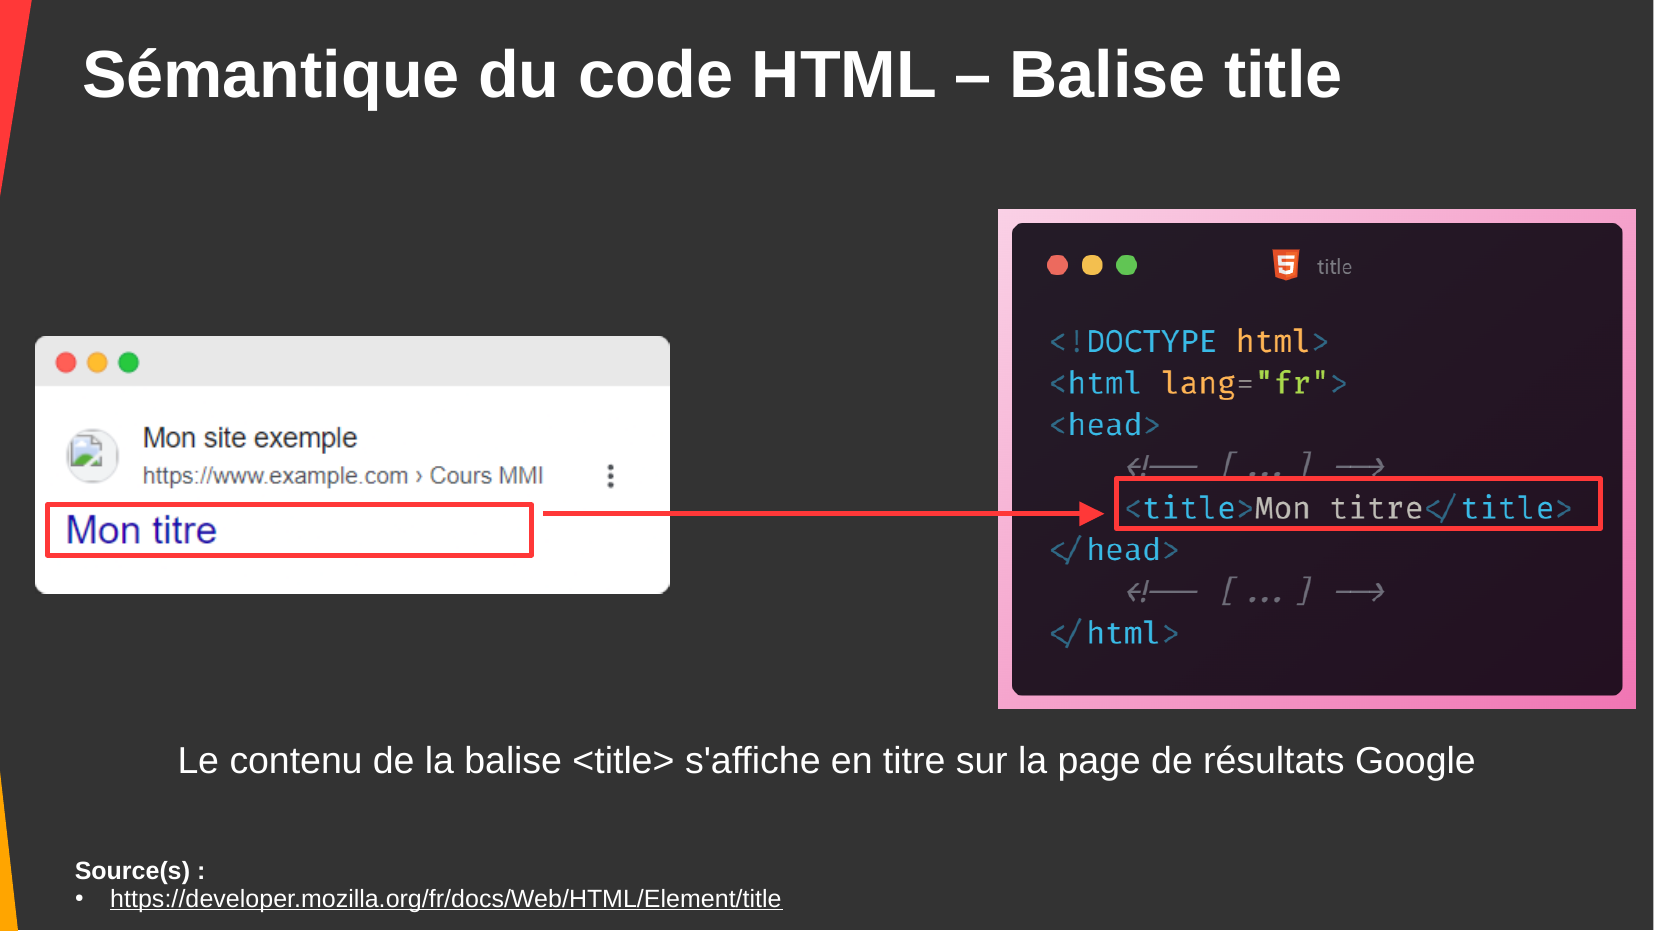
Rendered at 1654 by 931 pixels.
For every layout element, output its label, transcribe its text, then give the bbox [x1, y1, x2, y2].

picture [998, 209, 1636, 709]
text_box Le contenu de la balise <title> s'affiche en titre sur la page de résultats Google [156, 732, 1498, 832]
text_box [0, 771, 19, 931]
title Sémantique du code HTML – Balise title [82, 36, 1571, 114]
picture [35, 336, 670, 594]
text_box [0, 0, 32, 197]
text_box Source(s) : https://developer.mozilla.org/fr/docs/Web/HTML/Element/title [59, 821, 1546, 921]
